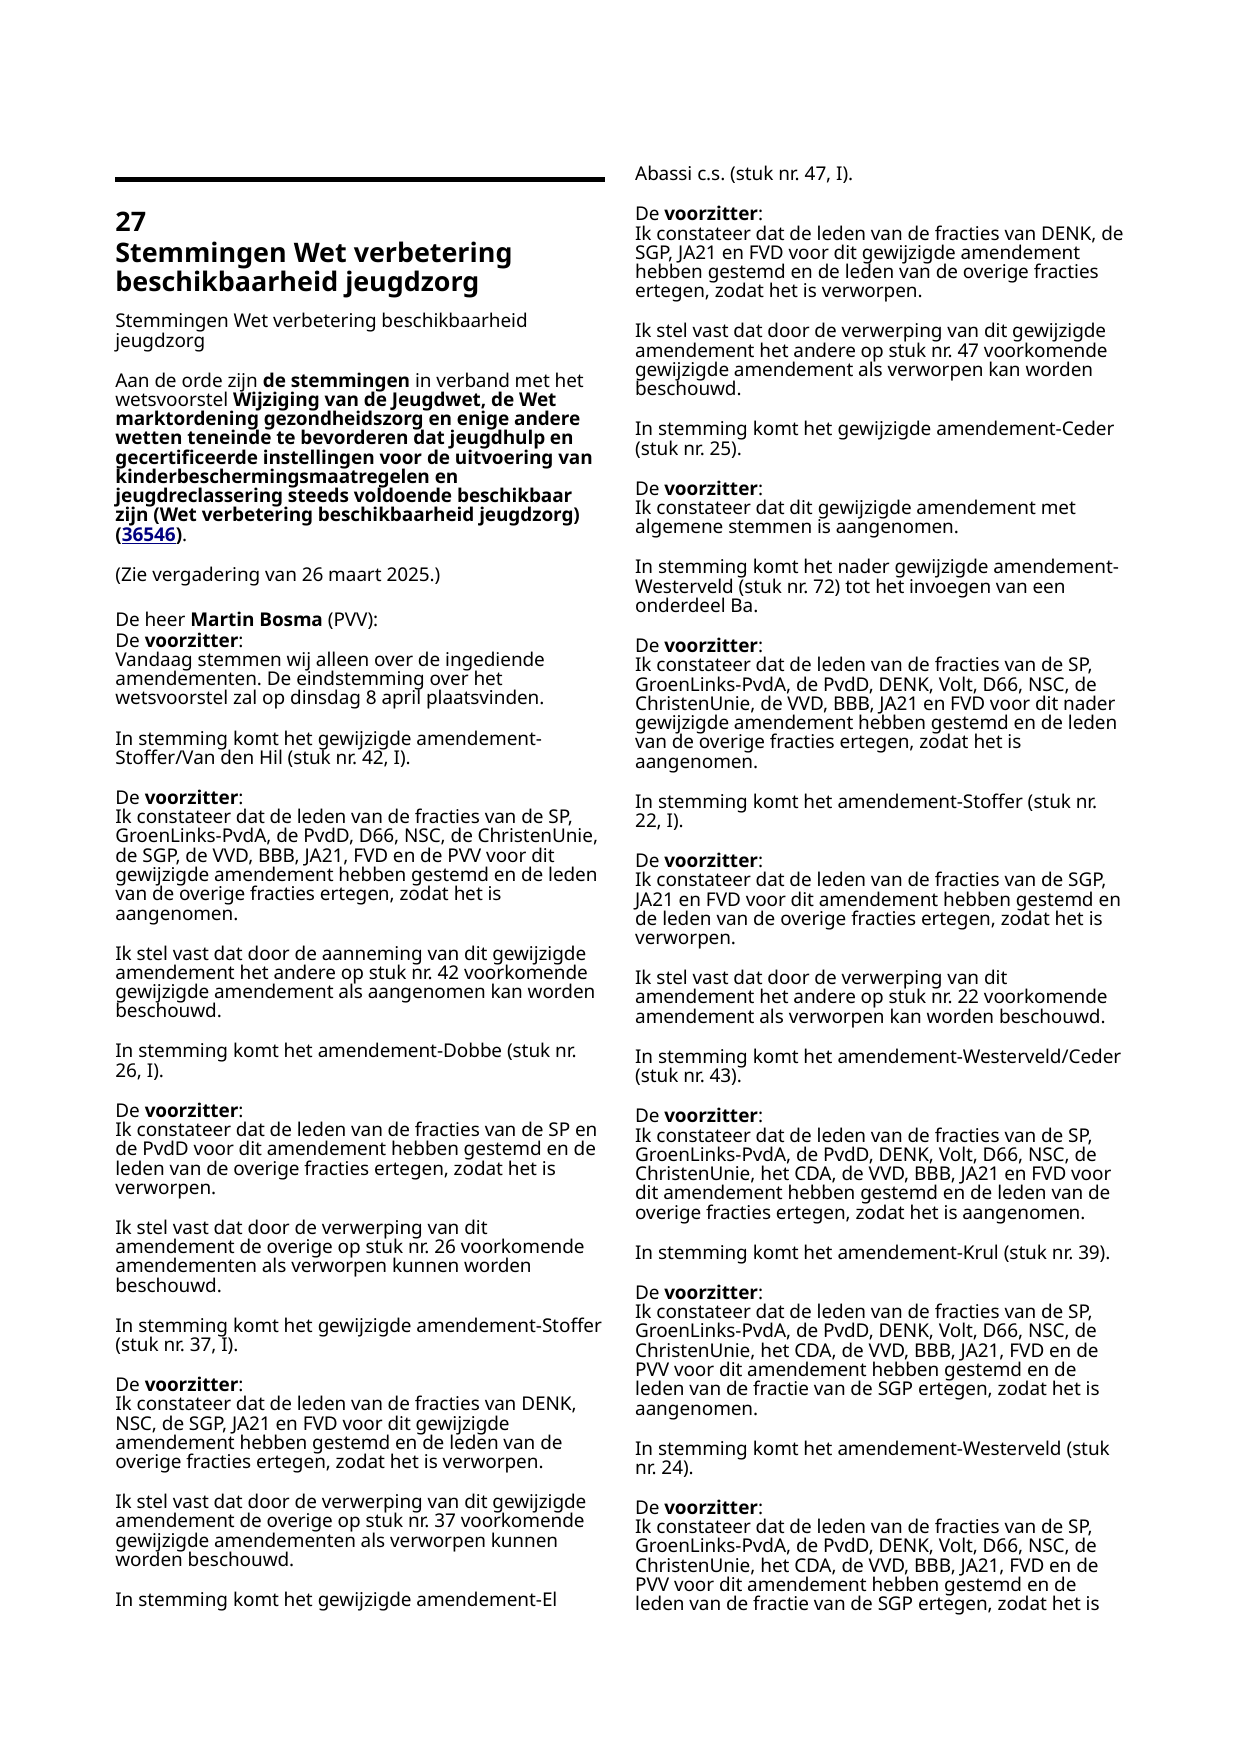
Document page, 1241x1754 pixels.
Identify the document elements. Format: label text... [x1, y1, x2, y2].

text Ik stel vast dat door de verwerping van dit amendement het andere op stuk nr. 22 voorkomende amendement als verworpen kan worden beschouwd. [635, 969, 1125, 1027]
text In stemming komt het amendement-Westerveld/Ceder (stuk nr. 43). [635, 1048, 1125, 1086]
text De voorzitter: [635, 480, 1125, 499]
text In stemming komt het amendement-Westerveld (stuk nr. 24). [635, 1439, 1125, 1478]
text Stemmingen Wet verbetering beschikbaarheid jeugdzorg [115, 312, 605, 351]
text In stemming komt het amendement-Krul (stuk nr. 39). [635, 1244, 1125, 1263]
text Ik constateer dat de leden van de fracties van de SP, GroenLinks-PvdA, de PvdD, DENK, Volt, D66, NSC, de ChristenUnie, het CDA, de VVD, BBB, JA21 en FVD voor dit amendement hebben gestemd en de leden van de overige fracties ertegen, zodat het is aangenomen. [635, 1127, 1125, 1223]
text In stemming komt het amendement-Dobbe (stuk nr. 26, I). [115, 1042, 605, 1081]
text De voorzitter: [635, 852, 1125, 871]
text Ik stel vast dat door de aanneming van dit gewijzigde amendement het andere op stuk nr. 42 voorkomende gewijzigde amendement als aangenomen kan worden beschouwd. [115, 944, 605, 1022]
text De voorzitter: [115, 632, 605, 651]
text In stemming komt het gewijzigde amendement-Stoffer/Van den Hil (stuk nr. 42, I). [115, 729, 605, 768]
text Ik constateer dat de leden van de fracties van DENK, de SGP, JA21 en FVD voor dit gewijzigde amendement hebben gestemd en de leden van de overige fracties ertegen, zodat het is verworpen. [635, 225, 1125, 302]
text Ik constateer dat de leden van de fracties van de SGP, JA21 en FVD voor dit amendement hebben gestemd en de leden van de overige fracties ertegen, zodat het is verworpen. [635, 871, 1125, 948]
text De voorzitter: [635, 205, 1125, 225]
text Stemmingen Wet verbetering beschikbaarheid jeugdzorg [115, 239, 605, 312]
text De voorzitter: [115, 1376, 605, 1395]
text Ik stel vast dat door de verwerping van dit gewijzigde amendement de overige op stuk nr. 37 voorkomende gewijzigde amendementen als verworpen kunnen worden beschouwd. [115, 1493, 605, 1570]
text Ik constateer dat de leden van de fracties van de SP, GroenLinks-PvdA, de PvdD, DENK, Volt, D66, NSC, de ChristenUnie, de VVD, BBB, JA21 en FVD voor dit nader gewijzigde amendement hebben gestemd en de leden van de overige fracties ertegen, zodat het is aangenomen. [635, 656, 1125, 772]
text Ik constateer dat de leden van de fracties van de SP en de PvdD voor dit amendement hebben gestemd en de leden van de overige fracties ertegen, zodat het is verworpen. [115, 1121, 605, 1198]
text (Zie vergadering van 26 maart 2025.) [115, 566, 605, 585]
text In stemming komt het gewijzigde amendement-Stoffer (stuk nr. 37, I). [115, 1317, 605, 1355]
text Ik constateer dat de leden van de fracties van de SP, GroenLinks-PvdA, de PvdD, D66, NSC, de ChristenUnie, de SGP, de VVD, BBB, JA21, FVD en de PVV voor dit gewijzigde amendement hebben gestemd en de leden van de overige fracties ertegen, zodat het is aangenomen. [115, 808, 605, 924]
text De voorzitter: [115, 789, 605, 808]
text Ik constateer dat de leden van de fracties van DENK, NSC, de SGP, JA21 en FVD voor dit gewijzigde amendement hebben gestemd en de leden van de overige fracties ertegen, zodat het is verworpen. [115, 1395, 605, 1472]
text De voorzitter: [635, 637, 1125, 656]
text Aan de orde zijn de stemmingen in verband met het wetsvoorstel Wijziging van de Jeugdwet, de Wet marktordening gezondheidszorg en enige andere wetten teneinde te bevorderen dat jeugdhulp en gecertificeerde instellingen voor de uitvoering van kinderbeschermingsmaatregelen en jeugdreclassering steeds voldoende beschikbaar zijn (Wet verbetering beschikbaarheid jeugdzorg) (36546). [115, 372, 605, 545]
text In stemming komt het nader gewijzigde amendement-Westerveld (stuk nr. 72) tot het invoegen van een onderdeel Ba. [635, 558, 1125, 616]
text Ik stel vast dat door de verwerping van dit amendement de overige op stuk nr. 26 voorkomende amendementen als verworpen kunnen worden beschouwd. [115, 1219, 605, 1296]
text 27 [115, 203, 605, 239]
text Ik constateer dat de leden van de fracties van de SP, GroenLinks-PvdA, de PvdD, DENK, Volt, D66, NSC, de ChristenUnie, het CDA, de VVD, BBB, JA21, FVD en de PVV voor dit amendement hebben gestemd en de leden van de fractie van de SGP ertegen, zodat het is aangenomen. [635, 1303, 1125, 1419]
text Ik constateer dat dit gewijzigde amendement met algemene stemmen is aangenomen. [635, 499, 1125, 538]
text In stemming komt het gewijzigde amendement-Ceder (stuk nr. 25). [635, 420, 1125, 459]
text De heer Martin Bosma (PVV): [115, 606, 605, 632]
text De voorzitter: [635, 1107, 1125, 1127]
text In stemming komt het amendement-Stoffer (stuk nr. 22, I). [635, 793, 1125, 831]
text In stemming komt het gewijzigde amendement-El [115, 1591, 605, 1610]
text De voorzitter: [635, 1284, 1125, 1303]
text Vandaag stemmen wij alleen over de ingediende amendementen. De eindstemming over het wetsvoorstel zal op dinsdag 8 april plaatsvinden. [115, 651, 605, 709]
text De voorzitter: [635, 1499, 1125, 1518]
text Ik stel vast dat door de verwerping van dit gewijzigde amendement het andere op stuk nr. 47 voorkomende gewijzigde amendement als verworpen kan worden beschouwd. [635, 322, 1125, 399]
text Abassi c.s. (stuk nr. 47, I). [635, 165, 1125, 184]
text De voorzitter: [115, 1102, 605, 1121]
text Ik constateer dat de leden van de fracties van de SP, GroenLinks-PvdA, de PvdD, DENK, Volt, D66, NSC, de ChristenUnie, het CDA, de VVD, BBB, JA21, FVD en de PVV voor dit amendement hebben gestemd en de leden van de fractie van de SGP ertegen, zodat het is [635, 1518, 1125, 1614]
